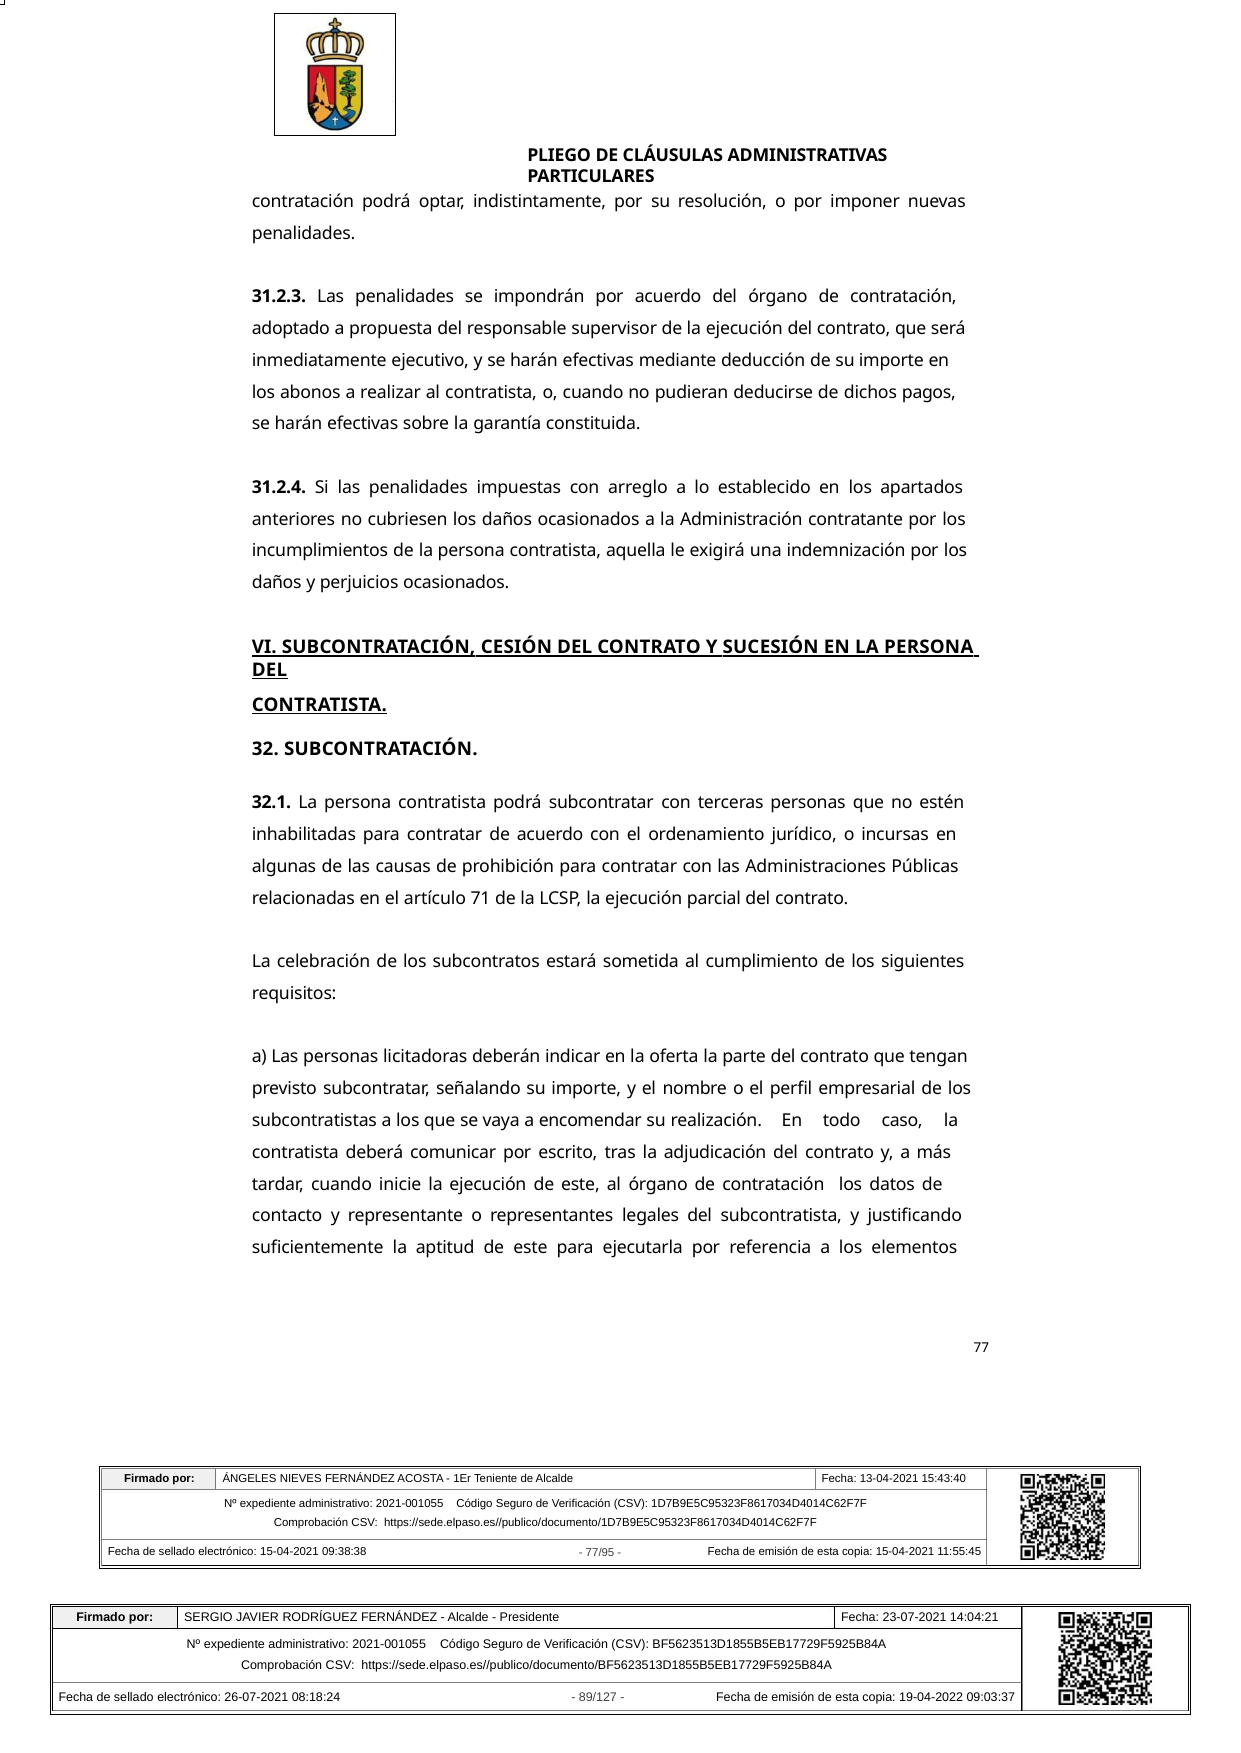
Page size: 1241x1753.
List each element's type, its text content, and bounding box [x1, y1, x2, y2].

text Fecha de sellado electrónico: 15-04-2021 09:38:38 [108, 1546, 390, 1558]
text CONTRATISTA. [252, 693, 1014, 716]
text ÁNGELES NIEVES FERNÁNDEZ ACOSTA - 1Er Teniente de Alcalde [222, 1473, 601, 1485]
text a) Las personas licitadoras deberán indicar en la oferta la parte del contrato que tengan [252, 1046, 1014, 1067]
text Firmado por: [76, 1610, 172, 1624]
text contratista deberá comunicar por escrito, tras la adjudicación del contrato y, a más [252, 1142, 1014, 1162]
text 3 [252, 291, 258, 300]
text La celebración de los subcontratos estará sometida al cumplimiento de los siguientes [252, 951, 1013, 972]
text 3 [252, 792, 261, 813]
text inhabilitadas para contratar de acuerdo con el ordenamiento jurídico, o incursas en [252, 824, 1013, 845]
text 3 [252, 482, 258, 491]
text 1.2.4. Si las penalidades impuestas con arreglo a lo establecido en los apartados [261, 476, 1013, 497]
text 3 [252, 744, 258, 753]
text 3 [252, 476, 261, 497]
picture [275, 14, 395, 135]
text requisitos: [252, 983, 1013, 1004]
text VI. SUBCONTRATACIÓN, CESIÓN DEL CONTRATO Y SUCESIÓN EN LA PERSONA DEL [252, 635, 1014, 681]
text incumplimientos de la persona contratista, aquella le exigirá una indemnización por los [252, 541, 1013, 561]
text adoptado a propuesta del responsable supervisor de la ejecución del contrato, que será [252, 318, 1013, 338]
text anteriores no cubriesen los daños ocasionados a la Administración contratante por los [252, 509, 1013, 529]
text relacionadas en el artículo 71 de la LCSP, la ejecución parcial del contrato. [252, 888, 1013, 909]
text - 89/127 - [571, 1691, 643, 1705]
text Firmado por: [124, 1473, 211, 1485]
text SERGIO JAVIER RODRÍGUEZ FERNÁNDEZ - Alcalde - Presidente [184, 1610, 586, 1624]
text PLIEGO DE CLÁUSULAS ADMINISTRATIVAS PARTICULARES [527, 145, 1013, 187]
text Comprobación CSV: https://sede.elpaso.es//publico/documento/1D7B9E5C95323F8617034D4014C62F7F [273, 1517, 889, 1529]
text 2.1. La persona contratista podrá subcontratar con terceras personas que no estén [261, 792, 1013, 813]
text contratación podrá optar, indistintamente, por su resolución, o por imponer nuevas [252, 191, 1013, 212]
text tardar, cuando inicie la ejecución de este, al órgano de contratación los datos de [252, 1174, 1014, 1194]
text Fecha de sellado electrónico: 26-07-2021 08:18:24 [58, 1690, 365, 1704]
text algunas de las causas de prohibición para contratar con las Administraciones Públicas [252, 856, 1013, 877]
text 3 [252, 797, 258, 806]
text penalidades. [252, 223, 1013, 243]
text subcontratistas a los que se vaya a encomendar su realización. En todo caso, la [252, 1110, 1014, 1131]
picture [51, 1605, 1190, 1714]
text 1.2.3. Las penalidades se impondrán por acuerdo del órgano de contratación, [261, 286, 1013, 307]
text 3 [252, 286, 261, 307]
text Comprobación CSV: https://sede.elpaso.es//publico/documento/BF5623513D1855B5EB17729F5925B84A [241, 1658, 912, 1672]
text - 77/95 - [578, 1546, 638, 1559]
text daños y perjuicios ocasionados. [252, 572, 1013, 593]
text Fecha de emisión de esta copia: 19-04-2022 09:03:37 [716, 1690, 1040, 1704]
text suficientemente la aptitud de este para ejecutarla por referencia a los elementos [252, 1237, 1014, 1258]
text previsto subcontratar, señalando su importe, y el nombre o el perfil empresarial de los [252, 1078, 1014, 1099]
text contacto y representante o representantes legales del subcontratista, y justificando [252, 1206, 1014, 1226]
text se harán efectivas sobre la garantía constituida. [252, 413, 1013, 434]
text inmediatamente ejecutivo, y se harán efectivas mediante deducción de su importe en [252, 350, 1013, 370]
text 77 [973, 1339, 1009, 1356]
text Fecha: 13-04-2021 15:43:40 [821, 1473, 987, 1485]
text Fecha de emisión de esta copia: 15-04-2021 11:55:45 [707, 1546, 1006, 1558]
text los abonos a realizar al contratista, o, cuando no pudieran deducirse de dichos pagos, [252, 382, 1013, 402]
text 3 [252, 737, 262, 760]
text 2. SUBCONTRATACIÓN. [262, 737, 498, 760]
text Nº expediente administrativo: 2021-001055 Código Seguro de Verificación (CSV): BF5623513D1855B5EB17729F5925B84A [186, 1638, 912, 1652]
text Fecha: 23-07-2021 14:04:21 [841, 1610, 1022, 1624]
picture [100, 1467, 1140, 1568]
text Nº expediente administrativo: 2021-001055 Código Seguro de Verificación (CSV): 1D7B9E5C95323F8617034D4014C62F7F [224, 1498, 889, 1511]
